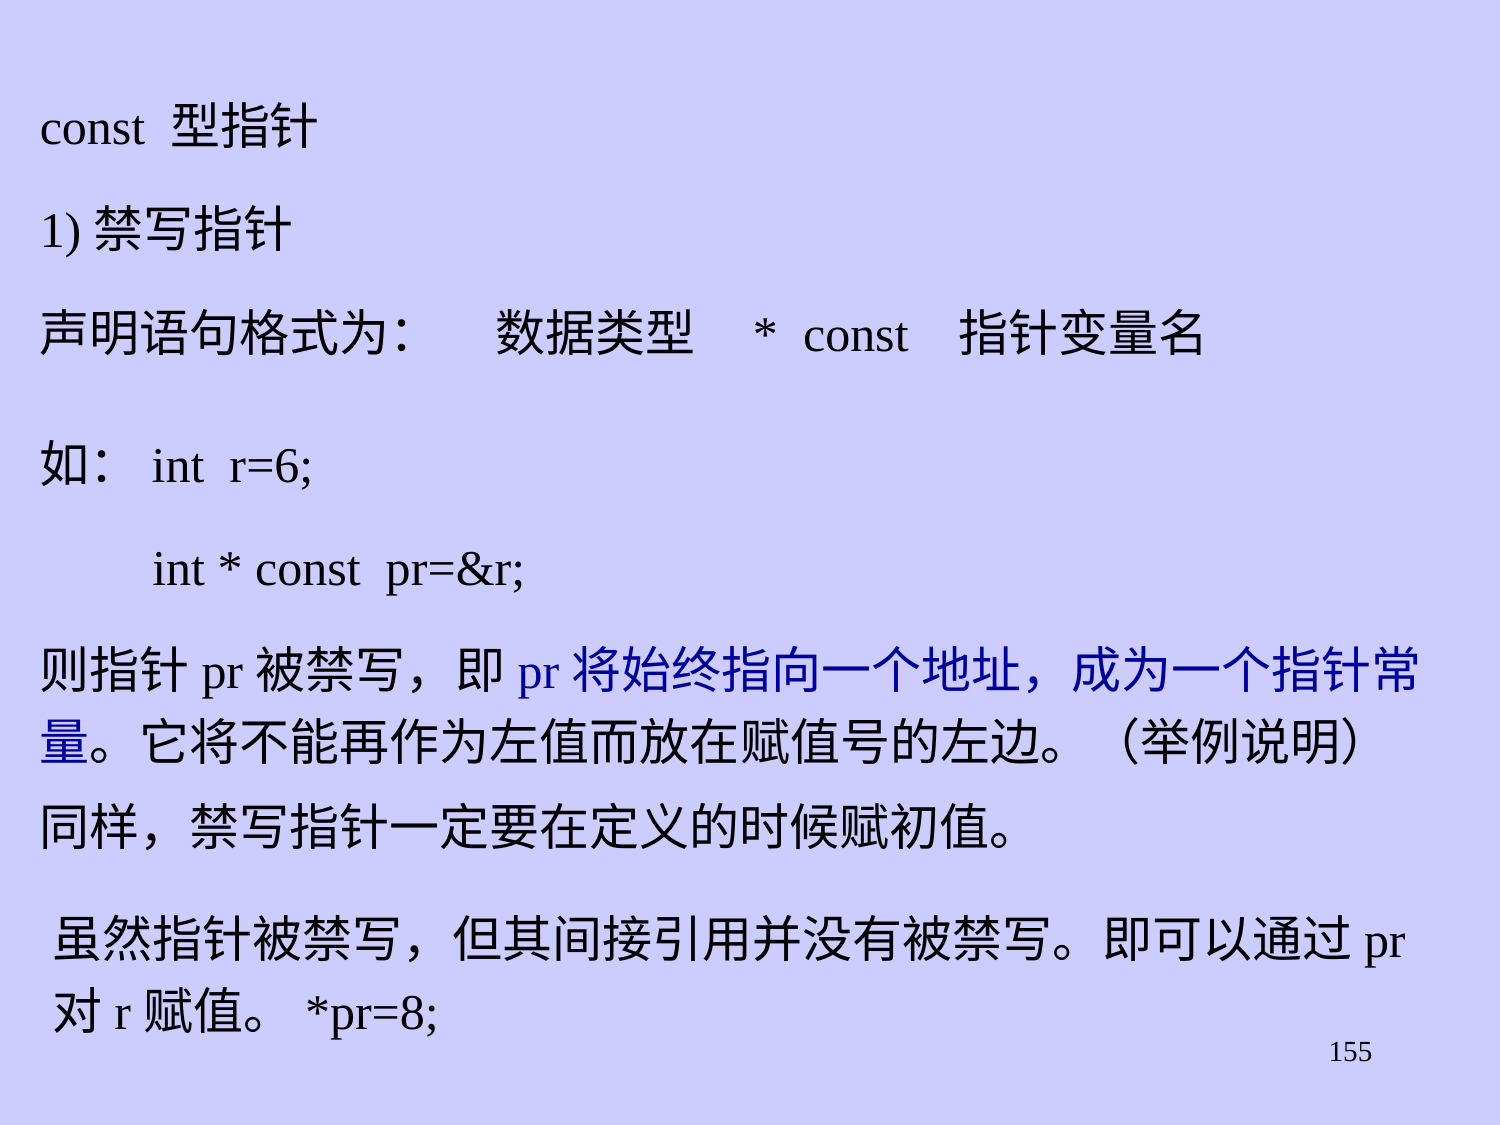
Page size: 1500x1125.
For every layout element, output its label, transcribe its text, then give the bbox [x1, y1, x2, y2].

text_box 同样，禁写指针一定要在定义的时候赋初值。 [24, 787, 1463, 863]
text_box 如：int r=6; int * const pr=&r; 则指针pr被禁写，即pr将始终指向一个地址，成为一个指针常量。它将不能再作为左值而放在赋值号的左边。（举例说明） [24, 412, 1463, 779]
text_box 虽然指针被禁写，但其间接引用并没有被禁写。即可以通过pr对r赋值。*pr=8; [37, 887, 1476, 1047]
text_box [1074, 1047, 1388, 1101]
text_box const 型指针 1)禁写指针 声明语句格式为： 数据类型 * const 指针变量名 [24, 75, 1451, 369]
